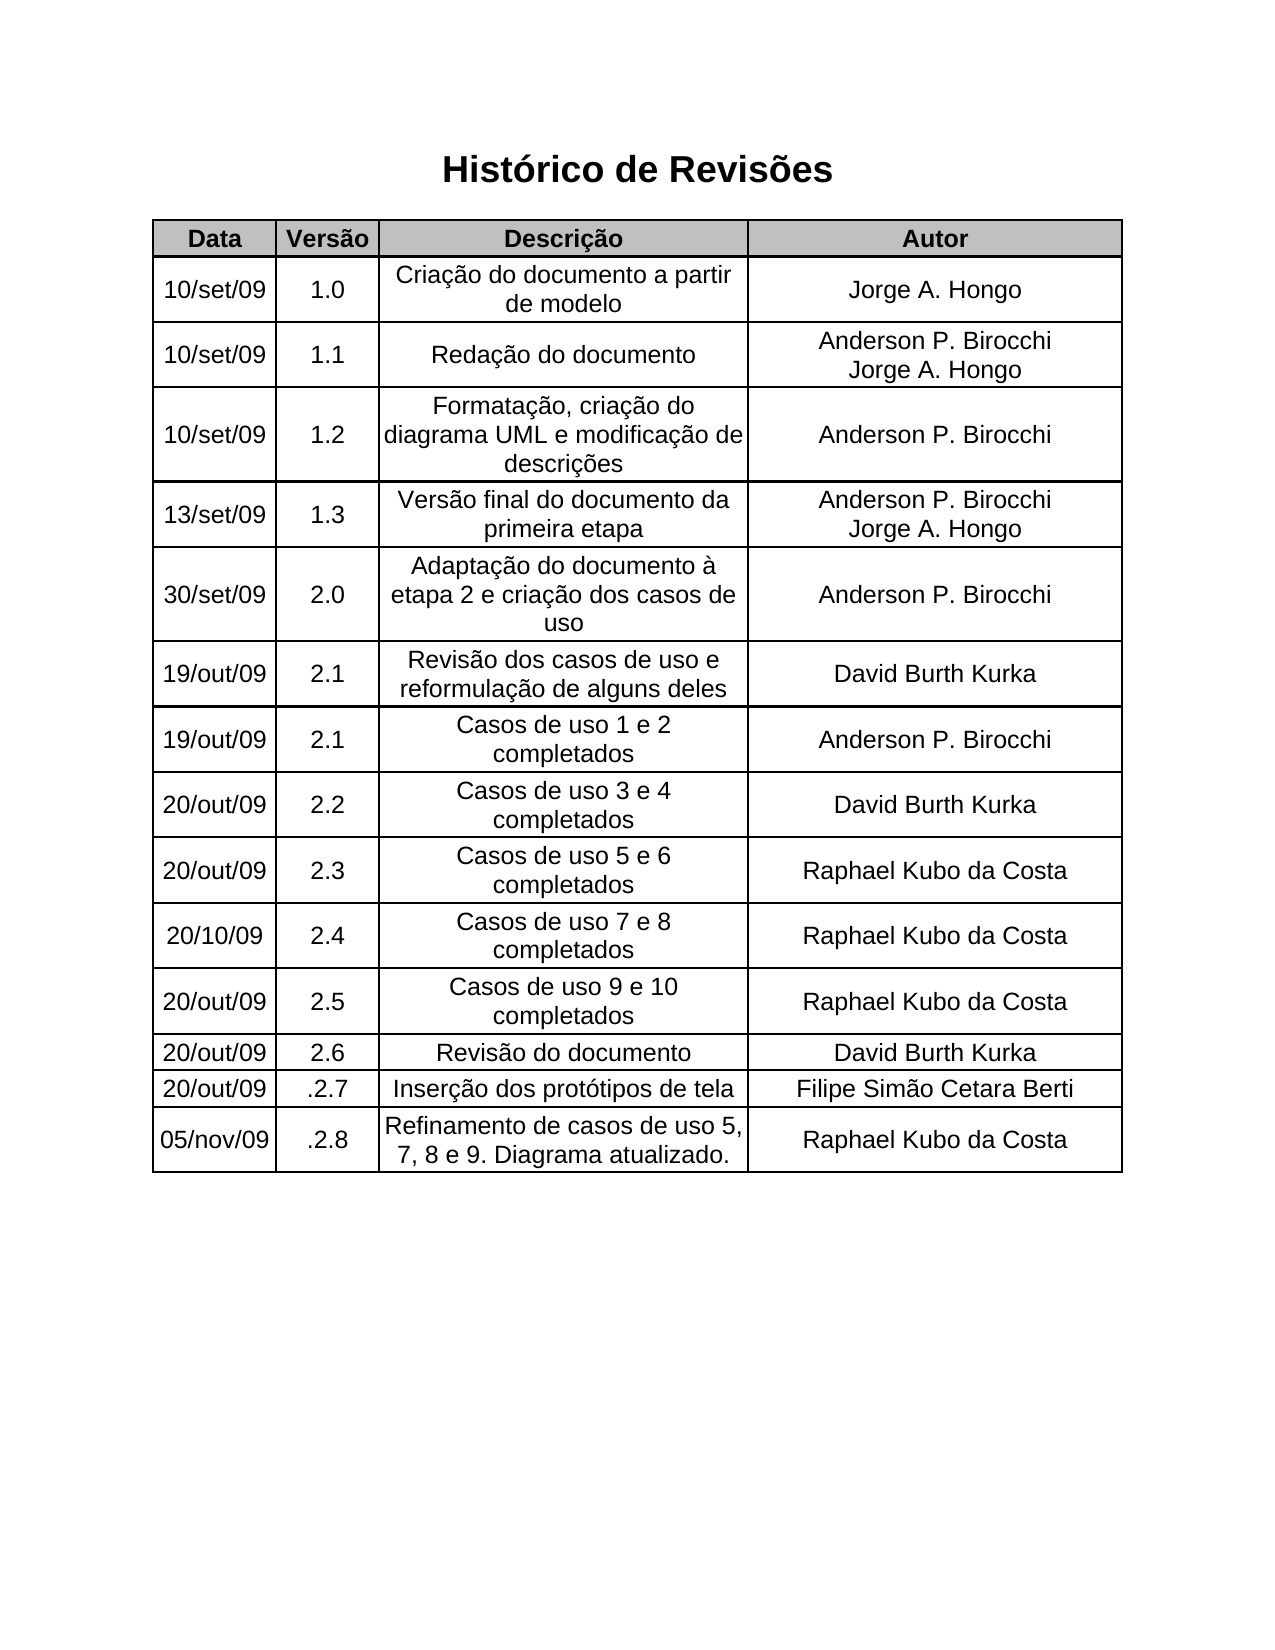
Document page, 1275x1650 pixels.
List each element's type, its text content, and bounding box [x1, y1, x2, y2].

table_header Descrição [380, 221, 747, 255]
table_cell 20/out/09 [154, 1035, 275, 1069]
table_header Autor [749, 221, 1121, 255]
table_cell 20/out/09 [154, 969, 275, 1032]
table_cell 13/set/09 [154, 483, 275, 546]
table_cell 2.6 [277, 1035, 378, 1069]
table_cell 2.4 [277, 904, 378, 967]
table_cell 10/set/09 [154, 388, 275, 480]
table_cell Casos de uso 9 e 10 completados [380, 969, 747, 1032]
table_cell Anderson P. Birocchi [749, 548, 1121, 640]
table_cell 10/set/09 [154, 258, 275, 321]
table_cell David Burth Kurka [749, 642, 1121, 705]
table_cell 20/10/09 [154, 904, 275, 967]
text Histórico de Revisões [118, 147, 1157, 190]
table_cell 2.1 [277, 642, 378, 705]
table_cell Versão final do documento da primeira etapa [380, 483, 747, 546]
table_cell 20/out/09 [154, 1071, 275, 1106]
table_cell 20/out/09 [154, 838, 275, 902]
table_cell 2.5 [277, 969, 378, 1032]
table_cell Raphael Kubo da Costa [749, 904, 1121, 967]
table_cell Redação do documento [380, 323, 747, 386]
table_cell Jorge A. Hongo [749, 258, 1121, 321]
table_cell 1.2 [277, 388, 378, 480]
table_cell 19/out/09 [154, 642, 275, 705]
table_cell Raphael Kubo da Costa [749, 969, 1121, 1032]
table_cell David Burth Kurka [749, 773, 1121, 836]
table_cell 2.1 [277, 708, 378, 771]
table_cell David Burth Kurka [749, 1035, 1121, 1069]
table_cell Inserção dos protótipos de tela [380, 1071, 747, 1106]
table_cell 30/set/09 [154, 548, 275, 640]
table_cell 19/out/09 [154, 708, 275, 771]
table_cell 2.0 [277, 548, 378, 640]
table_cell Anderson P. Birocchi [749, 708, 1121, 771]
table_cell 2.2 [277, 773, 378, 836]
table_cell Revisão dos casos de uso e reformulação de alguns deles [380, 642, 747, 705]
table_cell Casos de uso 5 e 6 completados [380, 838, 747, 902]
table_cell Raphael Kubo da Costa [749, 838, 1121, 902]
table_cell Raphael Kubo da Costa [749, 1108, 1121, 1171]
table_header Data [154, 221, 275, 255]
table_cell Adaptação do documento à etapa 2 e criação dos casos de uso [380, 548, 747, 640]
table_cell Criação do documento a partir de modelo [380, 258, 747, 321]
table_cell Anderson P. Birocchi Jorge A. Hongo [749, 483, 1121, 546]
table_cell Refinamento de casos de uso 5, 7, 8 e 9. Diagrama atualizado. [380, 1108, 747, 1171]
table_cell Formatação, criação do diagrama UML e modificação de descrições [380, 388, 747, 480]
table_cell Casos de uso 7 e 8 completados [380, 904, 747, 967]
table_header Versão [277, 221, 378, 255]
table_cell 20/out/09 [154, 773, 275, 836]
table_cell Anderson P. Birocchi [749, 388, 1121, 480]
table_cell .2.7 [277, 1071, 378, 1106]
table_cell 1.1 [277, 323, 378, 386]
table_cell 1.3 [277, 483, 378, 546]
table_cell Revisão do documento [380, 1035, 747, 1069]
table_cell 10/set/09 [154, 323, 275, 386]
table_cell Casos de uso 1 e 2 completados [380, 708, 747, 771]
table_cell 05/nov/09 [154, 1108, 275, 1171]
table_cell .2.8 [277, 1108, 378, 1171]
table_cell Casos de uso 3 e 4 completados [380, 773, 747, 836]
table_cell 1.0 [277, 258, 378, 321]
table_cell Anderson P. Birocchi Jorge A. Hongo [749, 323, 1121, 386]
table_cell 2.3 [277, 838, 378, 902]
table_cell Filipe Simão Cetara Berti [749, 1071, 1121, 1106]
